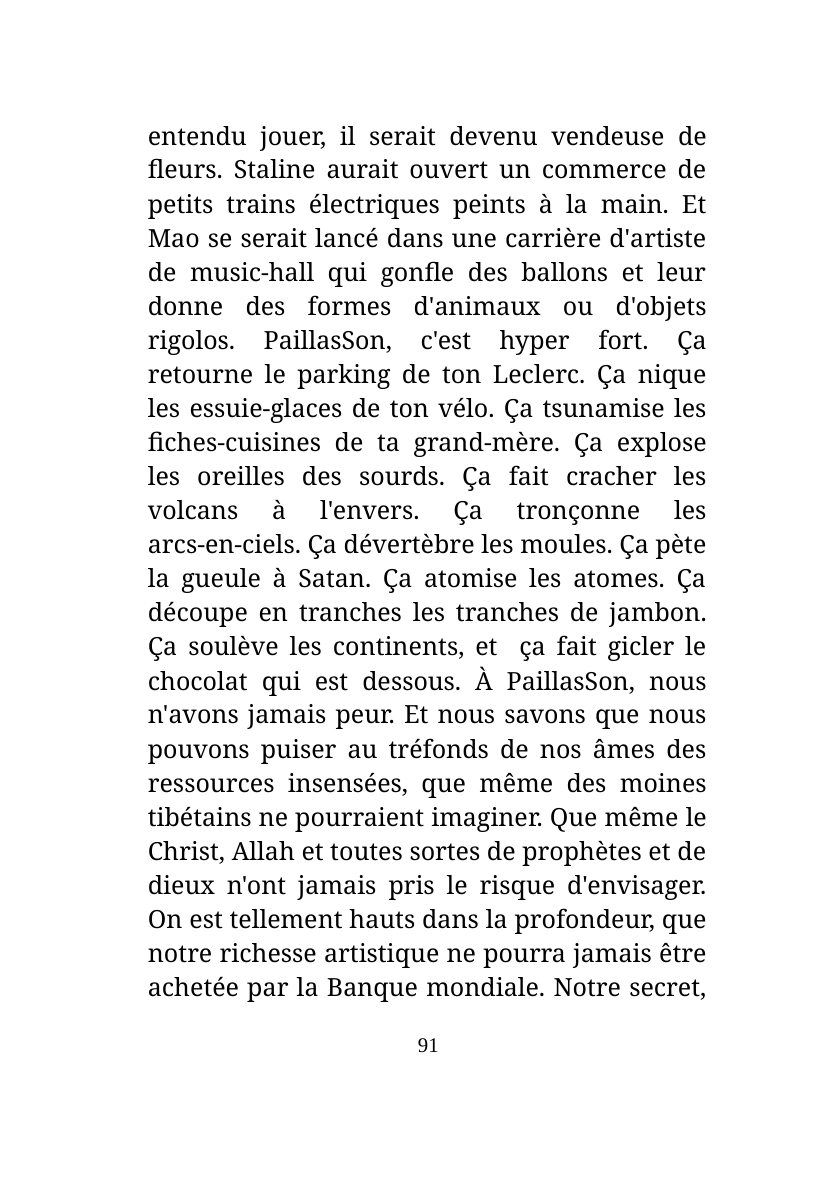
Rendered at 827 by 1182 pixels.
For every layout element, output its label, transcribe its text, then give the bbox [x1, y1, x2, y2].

text entendu jouer, il serait devenu vendeuse de fleurs. Staline aurait ouvert un commerce de petits trains électriques peints à la main. Et Mao se serait lancé dans une carrière d'artiste de music-hall qui gonfle des ballons et leur donne des formes d'animaux ou d'objets rigolos. PaillasSon, c'est hyper fort. Ça retourne le parking de ton Leclerc. Ça nique les essuie‑glaces de ton vélo. Ça tsunamise les fiches‑cuisines de ta grand‑mère. Ça explose les oreilles des sourds. Ça fait cracher les volcans à l'envers. Ça tronçonne les arcs‑en‑ciels. Ça dévertèbre les moules. Ça pète la gueule à Satan. Ça atomise les atomes. Ça découpe en tranches les tranches de jambon. Ça soulève les continents, et ça fait gicler le chocolat qui est dessous. À PaillasSon, nous n'avons jamais peur. Et nous savons que nous pouvons puiser au tréfonds de nos âmes des ressources insensées, que même des moines tibétains ne pourraient imaginer. Que même le Christ, Allah et toutes sortes de prophètes et de dieux n'ont jamais pris le risque d'envisager. On est tellement hauts dans la profondeur, que notre richesse artistique ne pourra jamais être achetée par la Banque mondiale. Notre secret, [148, 118, 707, 1004]
